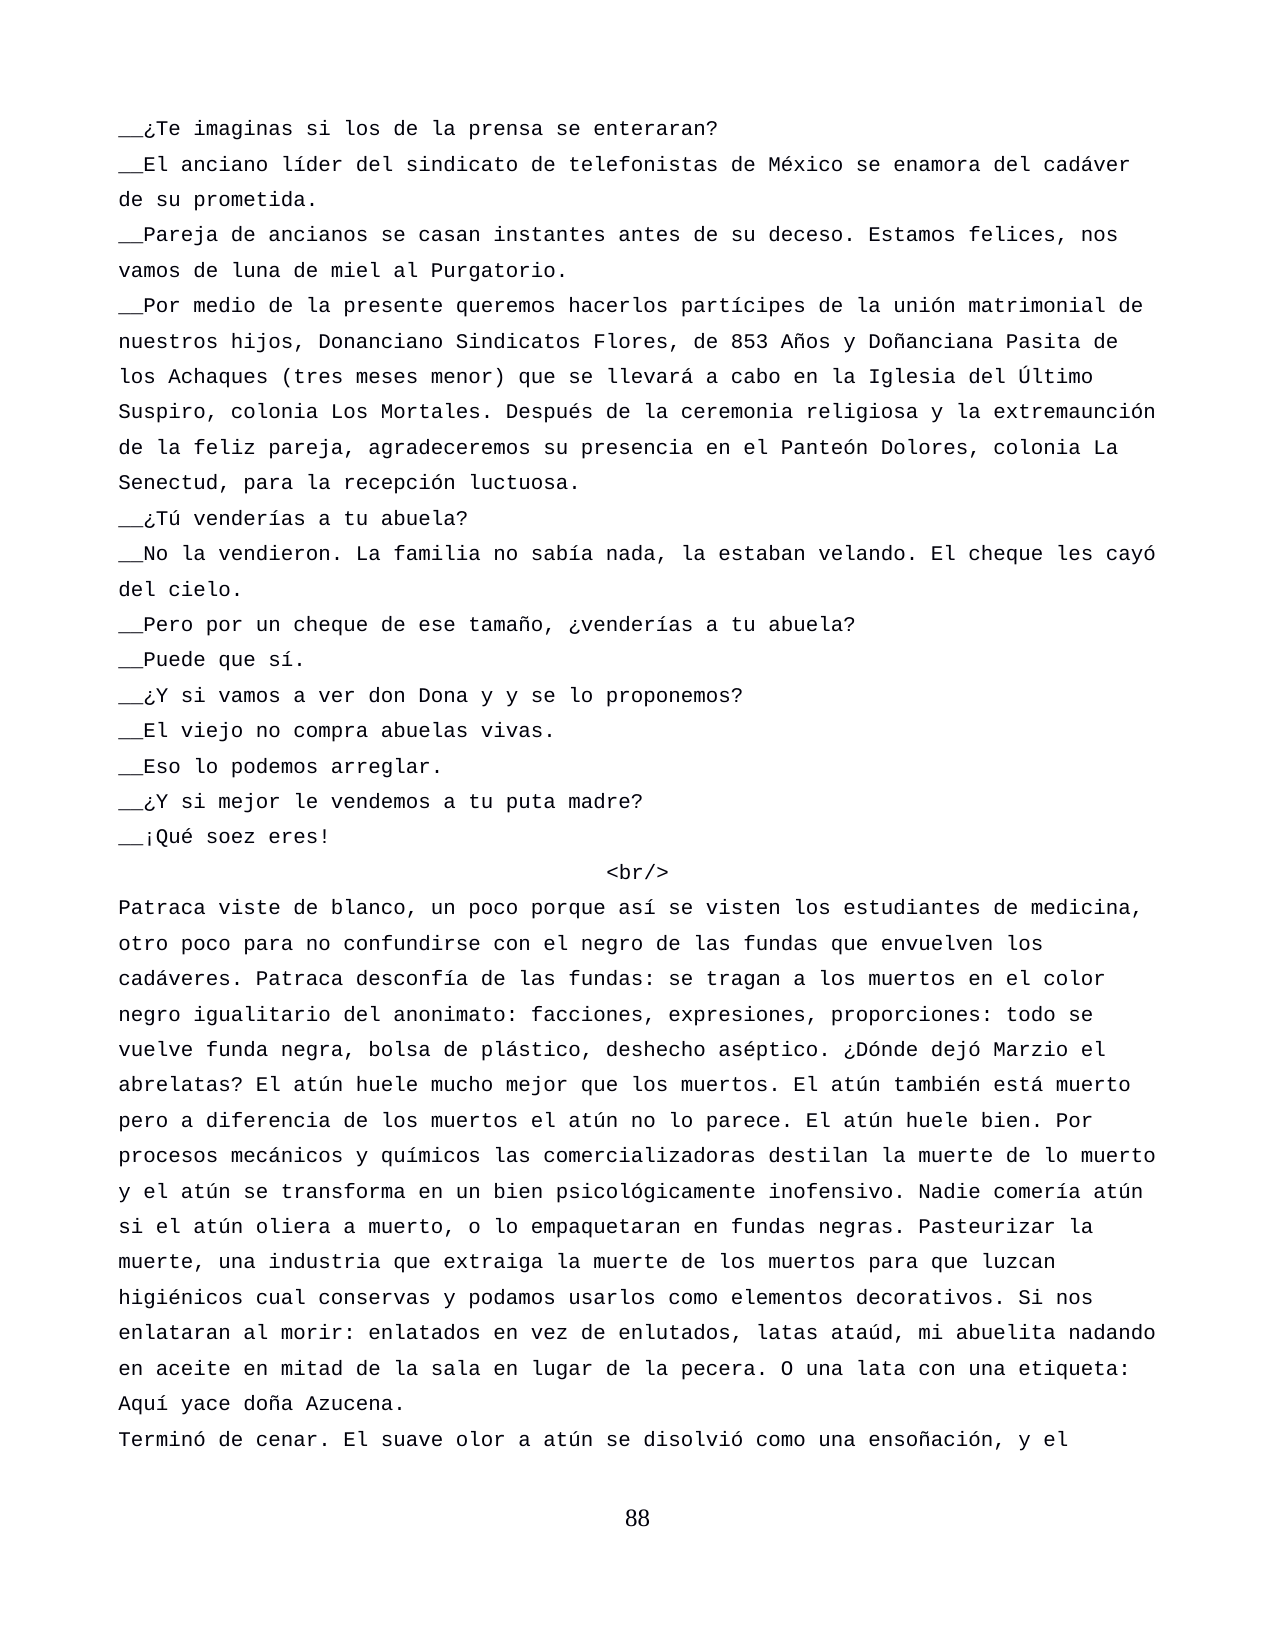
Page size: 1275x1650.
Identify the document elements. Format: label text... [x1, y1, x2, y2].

text __El anciano líder del sindicato de telefonistas de México se enamora del cadáver de su prometida. [118, 153, 1157, 213]
text __El viejo no compra abuelas vivas. [118, 720, 1157, 744]
text <br/> [118, 862, 1157, 886]
text __Por medio de la presente queremos hacerlos partícipes de la unión matrimonial de nuestros hijos, Donanciano Sindicatos Flores, de 853 Años y Doñanciana Pasita de los Achaques (tres meses menor) que se llevará a cabo en la Iglesia del Último Suspiro, colonia Los Mortales. Después de la ceremonia religiosa y la extremaunción de la feliz pareja, agradeceremos su presencia en el Panteón Dolores, colonia La Senectud, para la recepción luctuosa. [118, 295, 1157, 496]
text __No la vendieron. La familia no sabía nada, la estaban velando. El cheque les cayó del cielo. [118, 543, 1157, 602]
text __Eso lo podemos arreglar. [118, 756, 1157, 779]
text __¿Y si vamos a ver don Dona y y se lo proponemos? [118, 685, 1157, 708]
text __Pareja de ancianos se casan instantes antes de su deceso. Estamos felices, nos vamos de luna de miel al Purgatorio. [118, 224, 1157, 283]
text Patraca viste de blanco, un poco porque así se visten los estudiantes de medicina, otro poco para no confundirse con el negro de las fundas que envuelven los cadáveres. Patraca desconfía de las fundas: se tragan a los muertos en el color negro igualitario del anonimato: facciones, expresiones, proporciones: todo se vuelve funda negra, bolsa de plástico, deshecho aséptico. ¿Dónde dejó Marzio el abrelatas? El atún huele mucho mejor que los muertos. El atún también está muerto pero a diferencia de los muertos el atún no lo parece. El atún huele bien. Por procesos mecánicos y químicos las comercializadoras destilan la muerte de lo muerto y el atún se transforma en un bien psicológicamente inofensivo. Nadie comería atún si el atún oliera a muerto, o lo empaquetaran en fundas negras. Pasteurizar la muerte, una industria que extraiga la muerte de los muertos para que luzcan higiénicos cual conservas y podamos usarlos como elementos decorativos. Si nos enlataran al morir: enlatados en vez de enlutados, latas ataúd, mi abuelita nadando en aceite en mitad de la sala en lugar de la pecera. O una lata con una etiqueta: Aquí yace doña Azucena. [118, 897, 1157, 1417]
text __Pero por un cheque de ese tamaño, ¿venderías a tu abuela? [118, 614, 1157, 638]
text Terminó de cenar. El suave olor a atún se disolvió como una ensoñación, y el [118, 1428, 1157, 1452]
text __Puede que sí. [118, 649, 1157, 673]
text __¿Tú venderías a tu abuela? [118, 508, 1157, 531]
text __¡Qué soez eres! [118, 826, 1157, 850]
text __¿Y si mejor le vendemos a tu puta madre? [118, 791, 1157, 815]
text __¿Te imaginas si los de la prensa se enteraran? [118, 118, 1157, 142]
